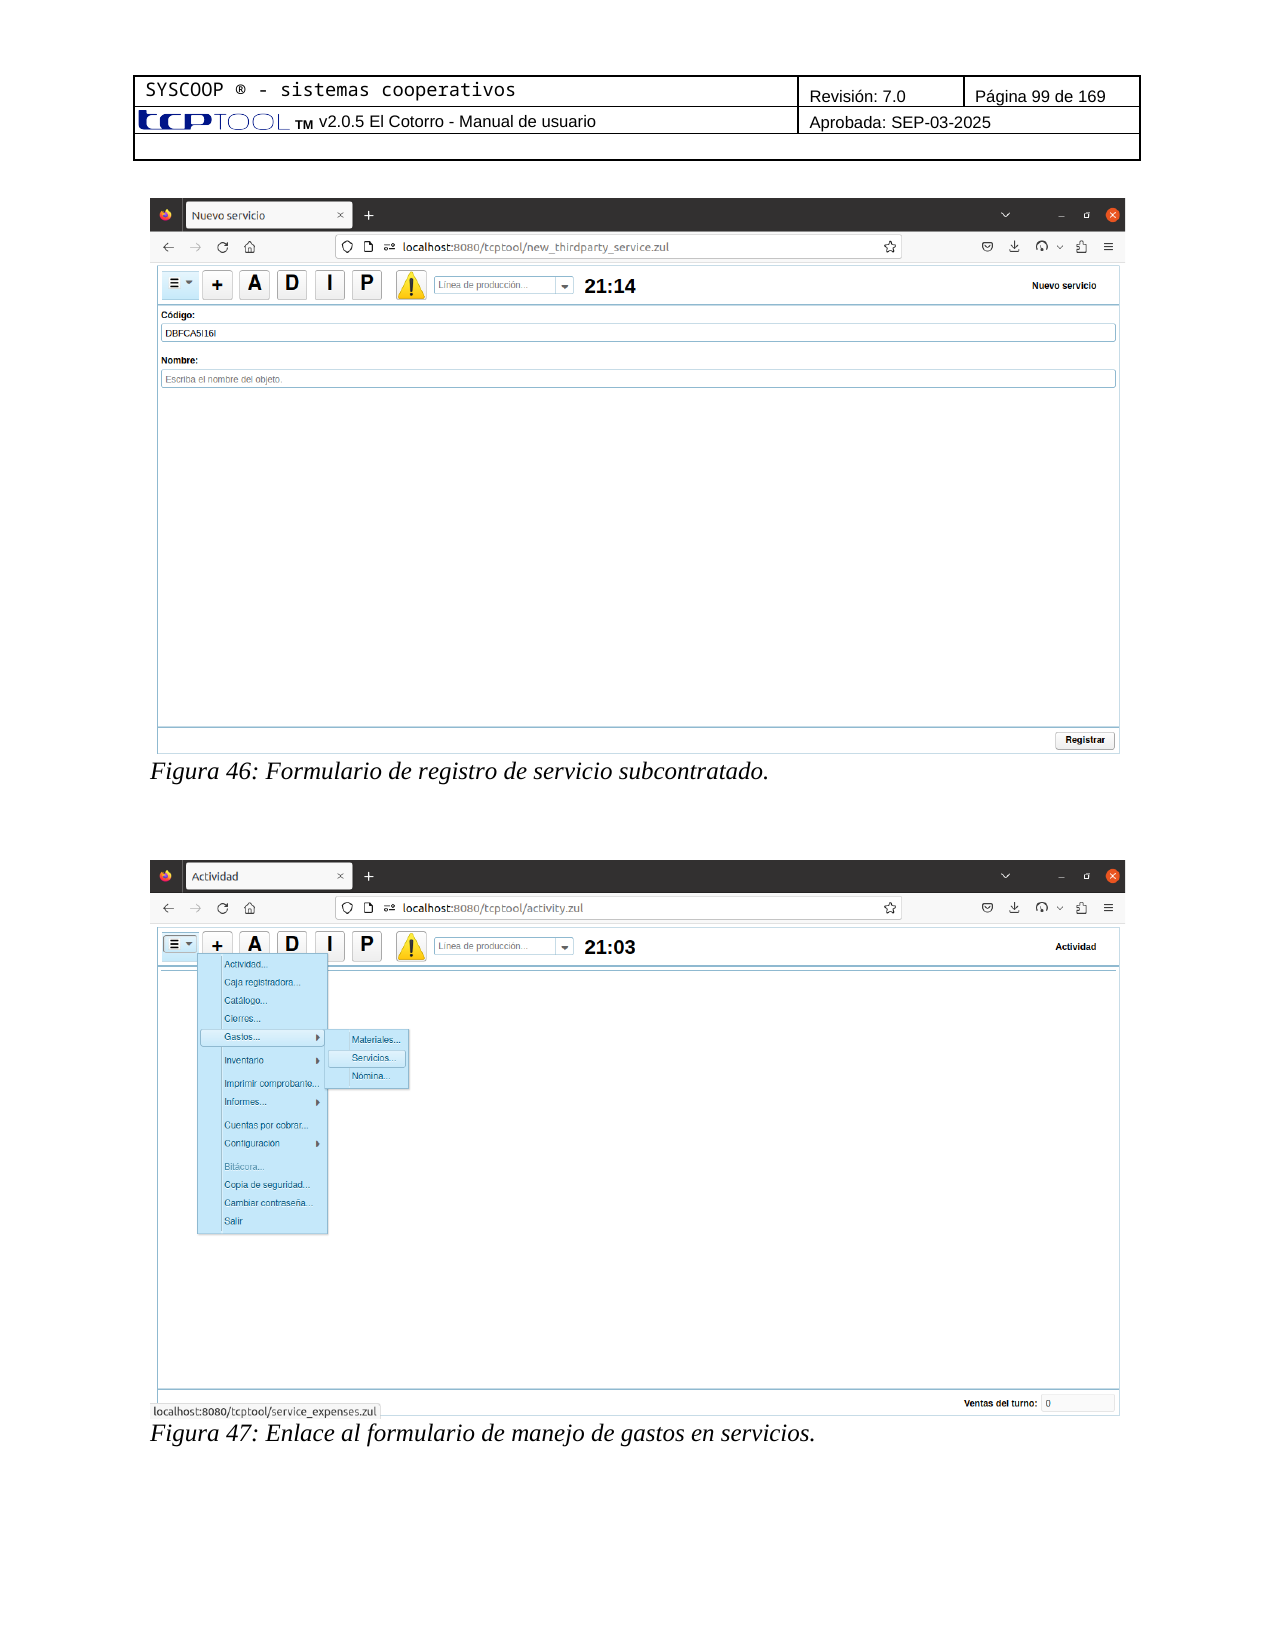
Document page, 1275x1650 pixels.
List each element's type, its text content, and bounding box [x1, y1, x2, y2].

picture [150, 860, 1125, 1419]
text Figura 47: Enlace al formulario de manejo de gastos en servicios. [150, 1419, 1125, 1447]
picture [138, 110, 290, 130]
picture [150, 198, 1125, 757]
text Figura 46: Formulario de registro de servicio subcontratado. [150, 757, 1125, 785]
